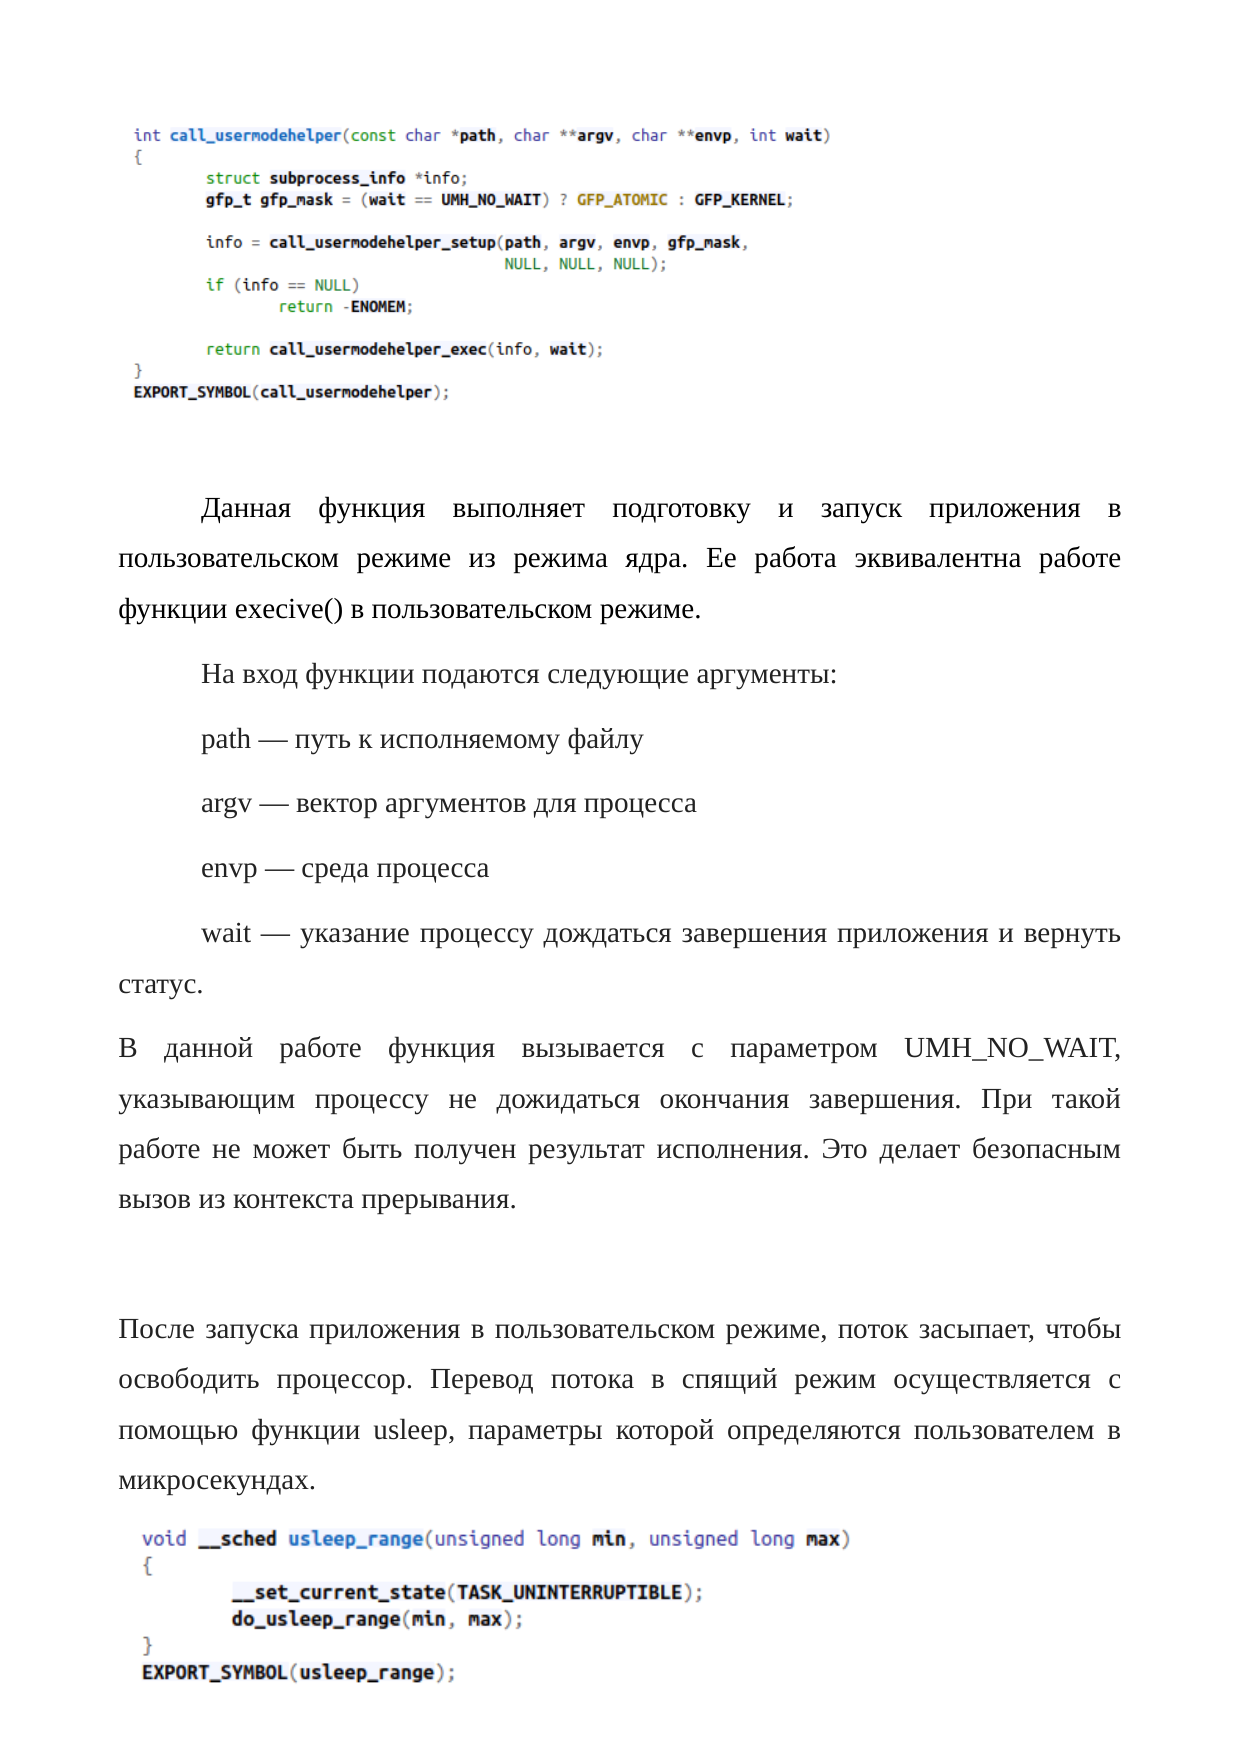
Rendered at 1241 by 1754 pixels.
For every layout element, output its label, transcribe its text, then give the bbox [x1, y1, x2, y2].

text path — путь к исполняемому файлу [118, 721, 1122, 754]
text После запуска приложения в пользовательском режиме, поток засыпает, чтобы освободить процессор. Перевод потока в спящий режим осуществляется с помощью функции usleep, параметры которой определяются пользователем в микросекундах. [118, 1311, 1122, 1496]
text В данной работе функция вызывается с параметром UMH_NO_WAIT, указывающим процессу не дожидаться окончания завершения. При такой работе не может быть получен результат исполнения. Это делает безопасным вызов из контекста прерывания. [118, 1031, 1122, 1215]
text argv — вектор аргументов для процесса [118, 786, 1122, 819]
picture [124, 126, 846, 409]
picture [125, 1524, 879, 1692]
text envp — среда процесса [118, 851, 1122, 884]
text На вход функции подаются следующие аргументы: [118, 656, 1122, 689]
text wait — указание процессу дождаться завершения приложения и вернуть статус. [118, 915, 1122, 999]
text Данная функция выполняет подготовку и запуск приложения в пользовательском режиме из режима ядра. Ее работа эквивалентна работе функции execive() в пользовательском режиме. [118, 490, 1122, 624]
